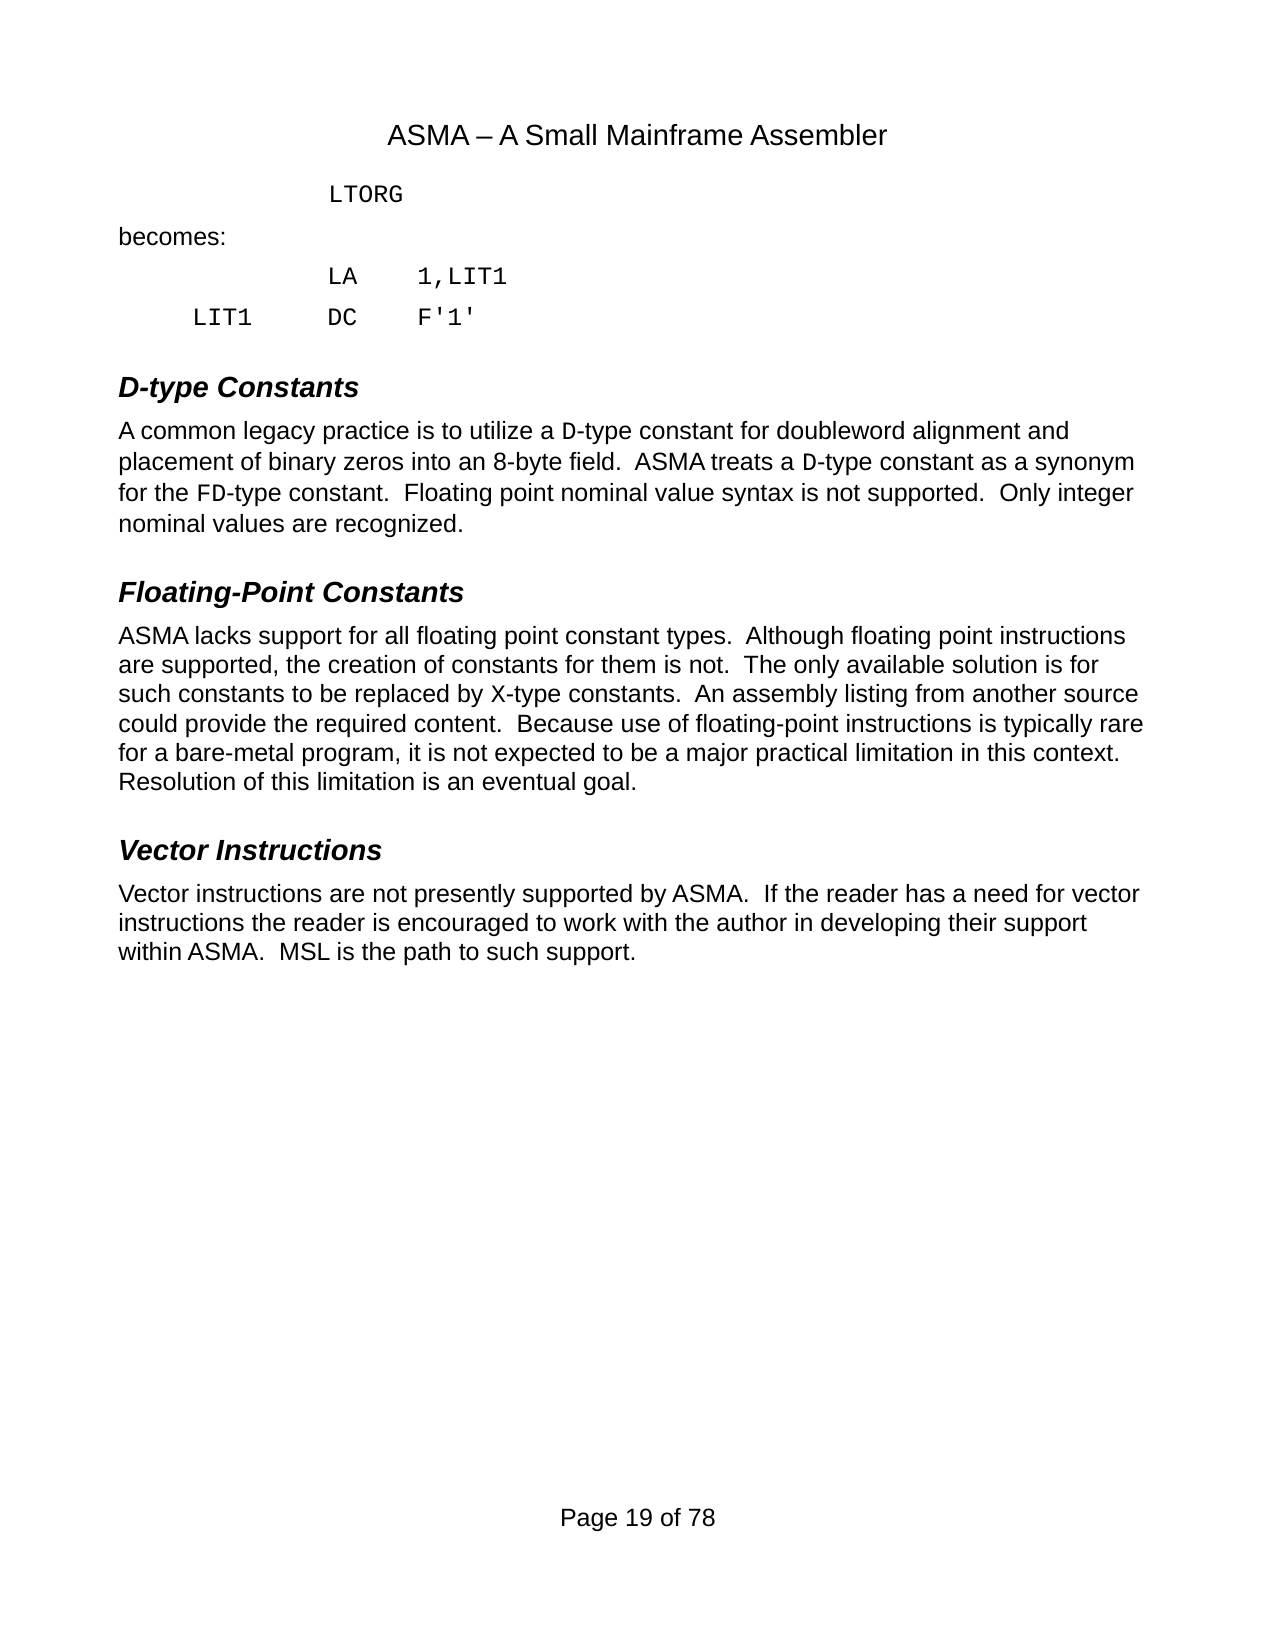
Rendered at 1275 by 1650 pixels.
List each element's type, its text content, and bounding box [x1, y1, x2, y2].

text LA 1,LIT1 [192, 263, 1157, 292]
text Vector instructions are not presently supported by ASMA. If the reader has a need for vector instructions the reader is encouraged to work with the author in developing their support within ASMA. MSL is the path to such support. [118, 879, 1157, 966]
text becomes: [118, 222, 1157, 251]
text A common legacy practice is to utilize a D-type constant for doubleword alignment and placement of binary zeros into an 8-byte field. ASMA treats a D-type constant as a synonym for the FD-type constant. Floating point nominal value syntax is not supported. Only integer nominal values are recognized. [118, 416, 1157, 537]
subtitle Floating-Point Constants [118, 575, 1157, 608]
text LIT1 DC F'1' [192, 304, 1157, 332]
subtitle D-type Constants [118, 370, 1157, 403]
text ASMA lacks support for all floating point constant types. Although floating point instructions are supported, the creation of constants for them is not. The only available solution is for such constants to be replaced by X-type constants. An assembly listing from another source could provide the required content. Because use of floating-point instructions is typically rare for a bare-metal program, it is not expected to be a major practical limitation in this context. Resolution of this limitation is an eventual goal. [118, 621, 1157, 796]
subtitle Vector Instructions [118, 833, 1157, 867]
text LTORG [118, 181, 1157, 209]
